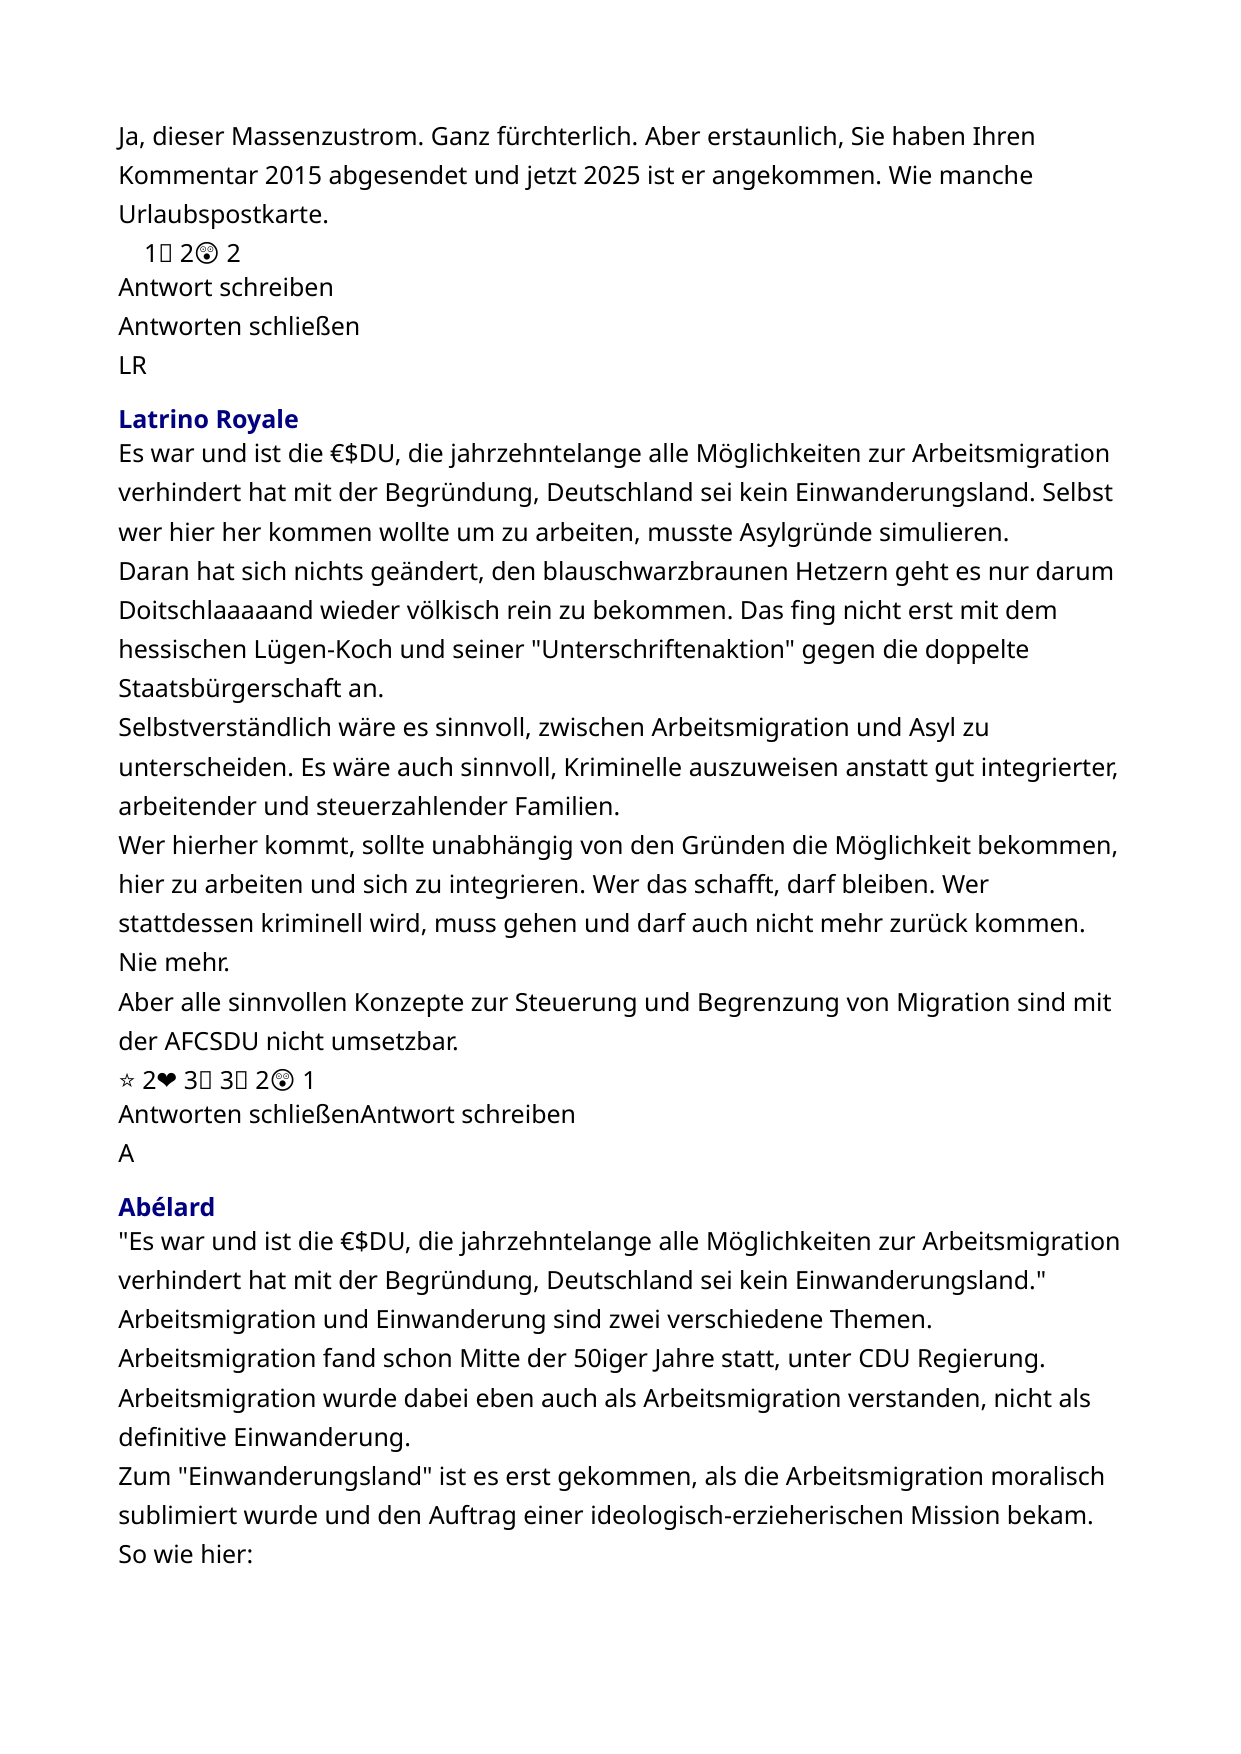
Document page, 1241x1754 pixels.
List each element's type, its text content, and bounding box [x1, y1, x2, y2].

text Antwort schreiben [118, 270, 1122, 304]
text LR [118, 348, 1122, 382]
text "Es war und ist die €$DU, die jahrzehntelange alle Möglichkeiten zur Arbeitsmigration verhindert hat mit der Begründung, Deutschland sei kein Einwanderungsland." [118, 1223, 1122, 1297]
text A [118, 1136, 1122, 1170]
text Arbeitsmigration und Einwanderung sind zwei verschiedene Themen. [118, 1302, 1122, 1336]
text Daran hat sich nichts geändert, den blauschwarzbraunen Hetzern geht es nur darum Doitschlaaaaand wieder völkisch rein zu bekommen. Das fing nicht erst mit dem hessischen Lügen-Koch und seiner "Unterschriftenaktion" gegen die doppelte Staatsbürgerschaft an. [118, 553, 1122, 705]
text Antworten schließenAntwort schreiben [118, 1097, 1122, 1131]
subtitle Latrino Royale [118, 402, 1122, 436]
text Selbstverständlich wäre es sinnvoll, zwischen Arbeitsmigration und Asyl zu unterscheiden. Es wäre auch sinnvoll, Kriminelle auszuweisen anstatt gut integrierter, arbeitender und steuerzahlender Familien. [118, 710, 1122, 822]
text ⭐️ 2❤️ 3🙁 3🤨 2😲 1 [118, 1062, 1122, 1097]
text Ja, dieser Massenzustrom. Ganz fürchterlich. Aber erstaunlich, Sie haben Ihren Kommentar 2015 abgesendet und jetzt 2025 ist er angekommen. Wie manche Urlaubspostkarte. [118, 118, 1122, 231]
text Aber alle sinnvollen Konzepte zur Steuerung und Begrenzung von Migration sind mit der AFCSDU nicht umsetzbar. [118, 984, 1122, 1057]
text Arbeitsmigration wurde dabei eben auch als Arbeitsmigration verstanden, nicht als definitive Einwanderung. [118, 1380, 1122, 1453]
text Antworten schließen [118, 309, 1122, 343]
text Zum "Einwanderungsland" ist es erst gekommen, als die Arbeitsmigration moralisch sublimiert wurde und den Auftrag einer ideologisch-erzieherischen Mission bekam. So wie hier: [118, 1458, 1122, 1571]
text 🙁 1🤨 2😲 2 [118, 236, 1122, 270]
text Wer hierher kommt, sollte unabhängig von den Gründen die Möglichkeit bekommen, hier zu arbeiten und sich zu integrieren. Wer das schafft, darf bleiben. Wer stattdessen kriminell wird, muss gehen und darf auch nicht mehr zurück kommen. Nie mehr. [118, 827, 1122, 979]
text Arbeitsmigration fand schon Mitte der 50iger Jahre statt, unter CDU Regierung. [118, 1341, 1122, 1375]
text Es war und ist die €$DU, die jahrzehntelange alle Möglichkeiten zur Arbeitsmigration verhindert hat mit der Begründung, Deutschland sei kein Einwanderungsland. Selbst wer hier her kommen wollte um zu arbeiten, musste Asylgründe simulieren. [118, 436, 1122, 548]
subtitle Abélard [118, 1189, 1122, 1223]
